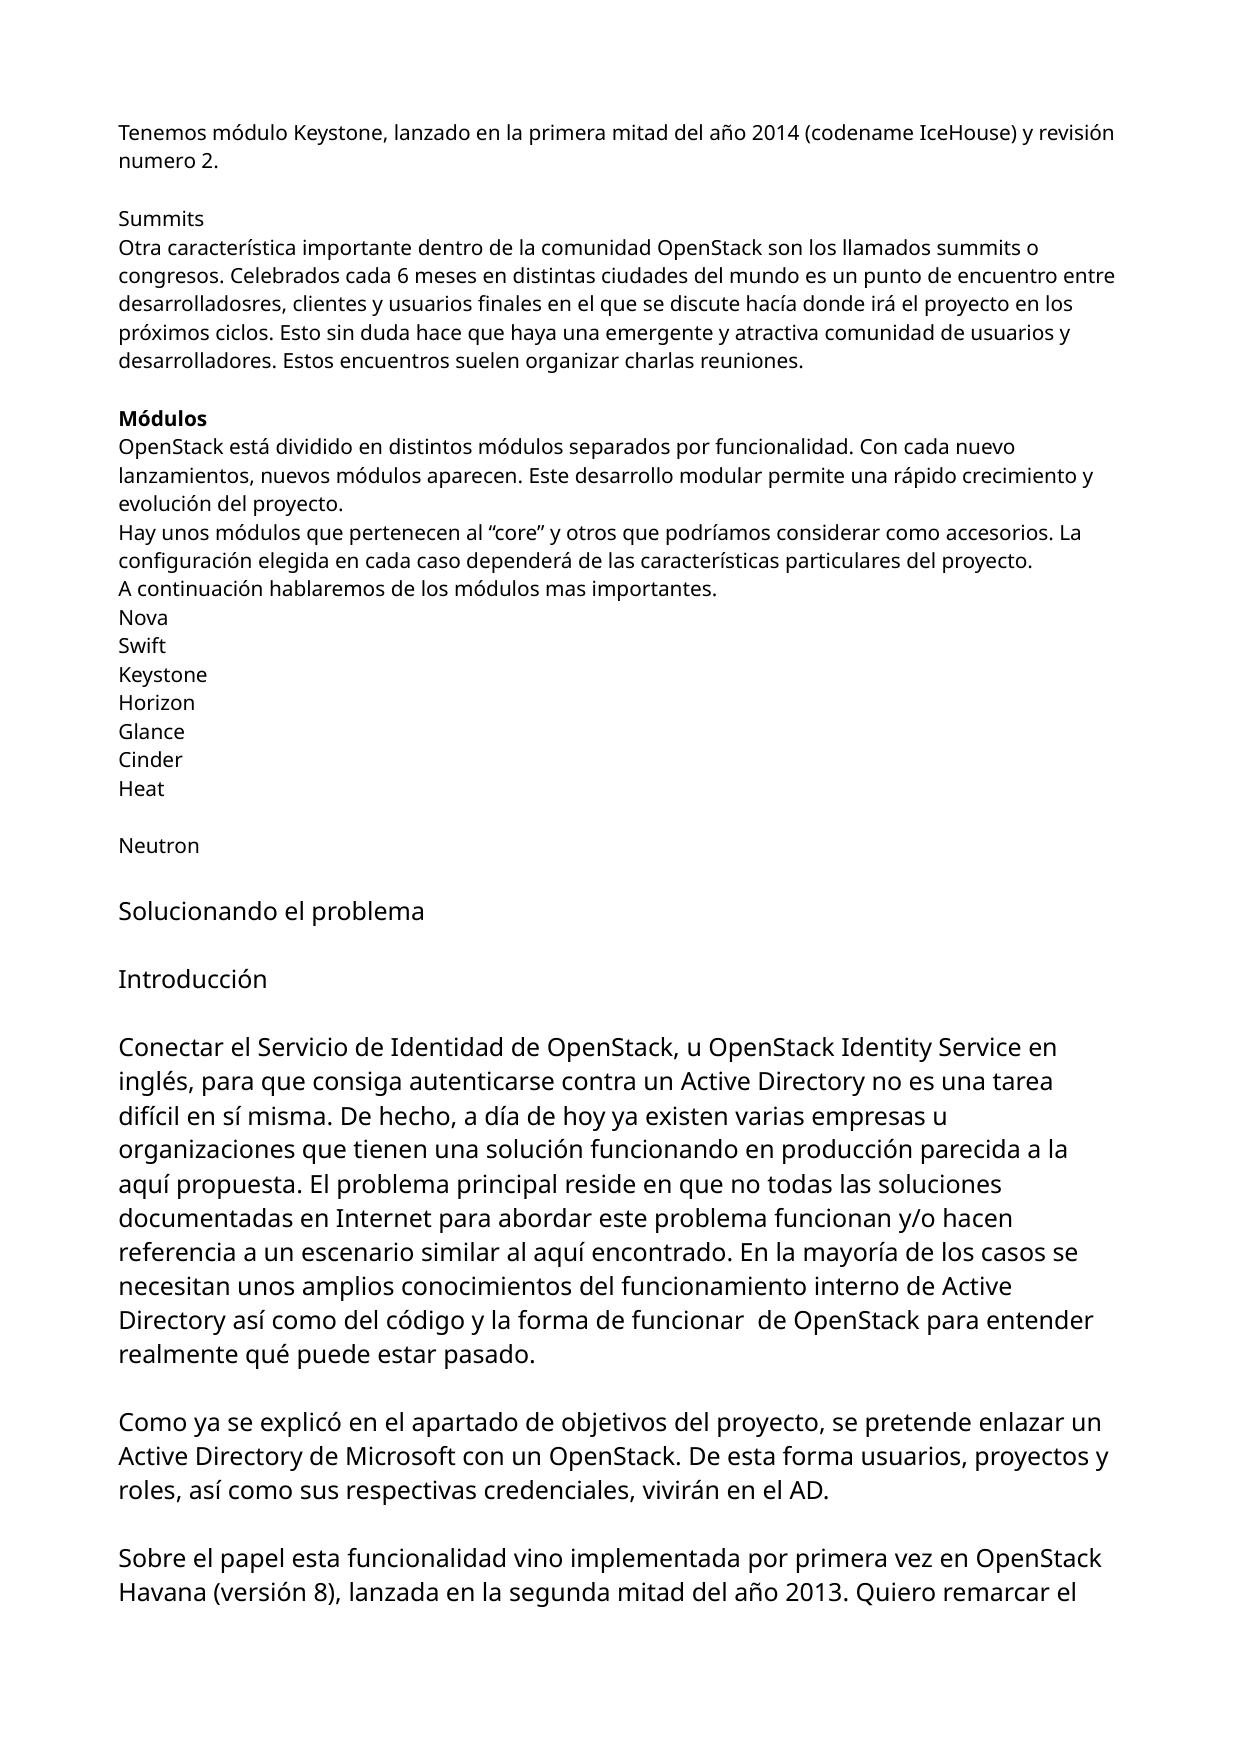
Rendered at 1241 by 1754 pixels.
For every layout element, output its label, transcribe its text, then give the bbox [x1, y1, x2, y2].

text Heat [118, 774, 1122, 802]
text Solucionando el problema [118, 894, 1122, 928]
text Keystone [118, 660, 1122, 688]
text Nova [118, 603, 1122, 631]
text Como ya se explicó en el apartado de objetivos del proyecto, se pretende enlazar un Active Directory de Microsoft con un OpenStack. De esta forma usuarios, proyectos y roles, así como sus respectivas credenciales, vivirán en el AD. [118, 1405, 1122, 1507]
text Neutron [118, 831, 1122, 860]
text Otra característica importante dentro de la comunidad OpenStack son los llamados summits o congresos. Celebrados cada 6 meses en distintas ciudades del mundo es un punto de encuentro entre desarrolladosres, clientes y usuarios finales en el que se discute hacía donde irá el proyecto en los próximos ciclos. Esto sin duda hace que haya una emergente y atractiva comunidad de usuarios y desarrolladores. Estos encuentros suelen organizar charlas reuniones. [118, 233, 1122, 375]
text Hay unos módulos que pertenecen al “core” y otros que podríamos considerar como accesorios. La configuración elegida en cada caso dependerá de las características particulares del proyecto. [118, 518, 1122, 574]
text Introducción [118, 962, 1122, 996]
text Módulos [118, 404, 1122, 432]
text A continuación hablaremos de los módulos mas importantes. [118, 574, 1122, 603]
text Sobre el papel esta funcionalidad vino implementada por primera vez en OpenStack Havana (versión 8), lanzada en la segunda mitad del año 2013. Quiero remarcar el [118, 1541, 1122, 1609]
text Glance [118, 717, 1122, 745]
text Conectar el Servicio de Identidad de OpenStack, u OpenStack Identity Service en inglés, para que consiga autenticarse contra un Active Directory no es una tarea difícil en sí misma. De hecho, a día de hoy ya existen varias empresas u organizaciones que tienen una solución funcionando en producción parecida a la aquí propuesta. El problema principal reside en que no todas las soluciones documentadas en Internet para abordar este problema funcionan y/o hacen referencia a un escenario similar al aquí encontrado. En la mayoría de los casos se necesitan unos amplios conocimientos del funcionamiento interno de Active Directory así como del código y la forma de funcionar de OpenStack para entender realmente qué puede estar pasado. [118, 1030, 1122, 1371]
text Swift [118, 631, 1122, 660]
text Tenemos módulo Keystone, lanzado en la primera mitad del año 2014 (codename IceHouse) y revisión numero 2. [118, 118, 1122, 175]
text Cinder [118, 745, 1122, 774]
text Horizon [118, 688, 1122, 717]
text Summits [118, 204, 1122, 233]
text OpenStack está dividido en distintos módulos separados por funcionalidad. Con cada nuevo lanzamientos, nuevos módulos aparecen. Este desarrollo modular permite una rápido crecimiento y evolución del proyecto. [118, 432, 1122, 518]
